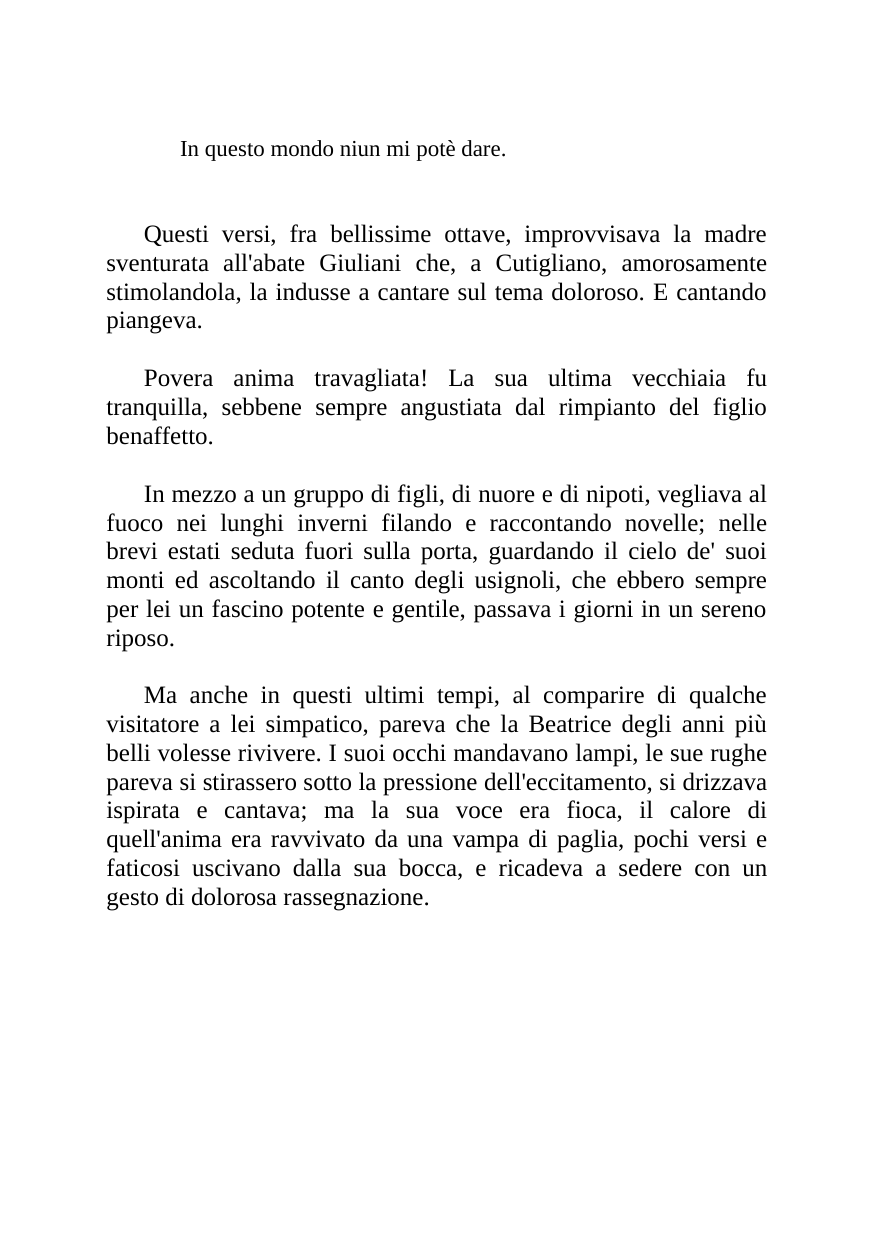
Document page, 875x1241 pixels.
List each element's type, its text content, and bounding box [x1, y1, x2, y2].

text Ma anche in questi ultimi tempi, al comparire di qualche visitatore a lei simpatico, pareva che la Beatrice degli anni più belli volesse rivivere. I suoi occhi mandavano lampi, le sue rughe pareva si stirassero sotto la pressione dell'eccitamento, si drizzava ispirata e cantava; ma la sua voce era fioca, il calore di quell'anima era ravvivato da una vampa di paglia, pochi versi e faticosi uscivano dalla sua bocca, e ricadeva a sedere con un gesto di dolorosa rassegnazione. [106, 681, 768, 911]
text In mezzo a un gruppo di figli, di nuore e di nipoti, vegliava al fuoco nei lunghi inverni filando e raccontando novelle; nelle brevi estati seduta fuori sulla porta, guardando il cielo de' suoi monti ed ascoltando il canto degli usignoli, che ebbero sempre per lei un fascino potente e gentile, passava i giorni in un sereno riposo. [106, 479, 768, 651]
text Povera anima travagliata! La sua ultima vecchiaia fu tranquilla, sebbene sempre angustiata dal rimpianto del figlio benaffetto. [106, 363, 768, 450]
text In questo mondo niun mi potè dare. [106, 135, 768, 161]
text Questi versi, fra bellissime ottave, improvvisava la madre sventurata all'abate Giuliani che, a Cutigliano, amorosamente stimolandola, la indusse a cantare sul tema doloroso. E cantando piangeva. [106, 219, 768, 334]
